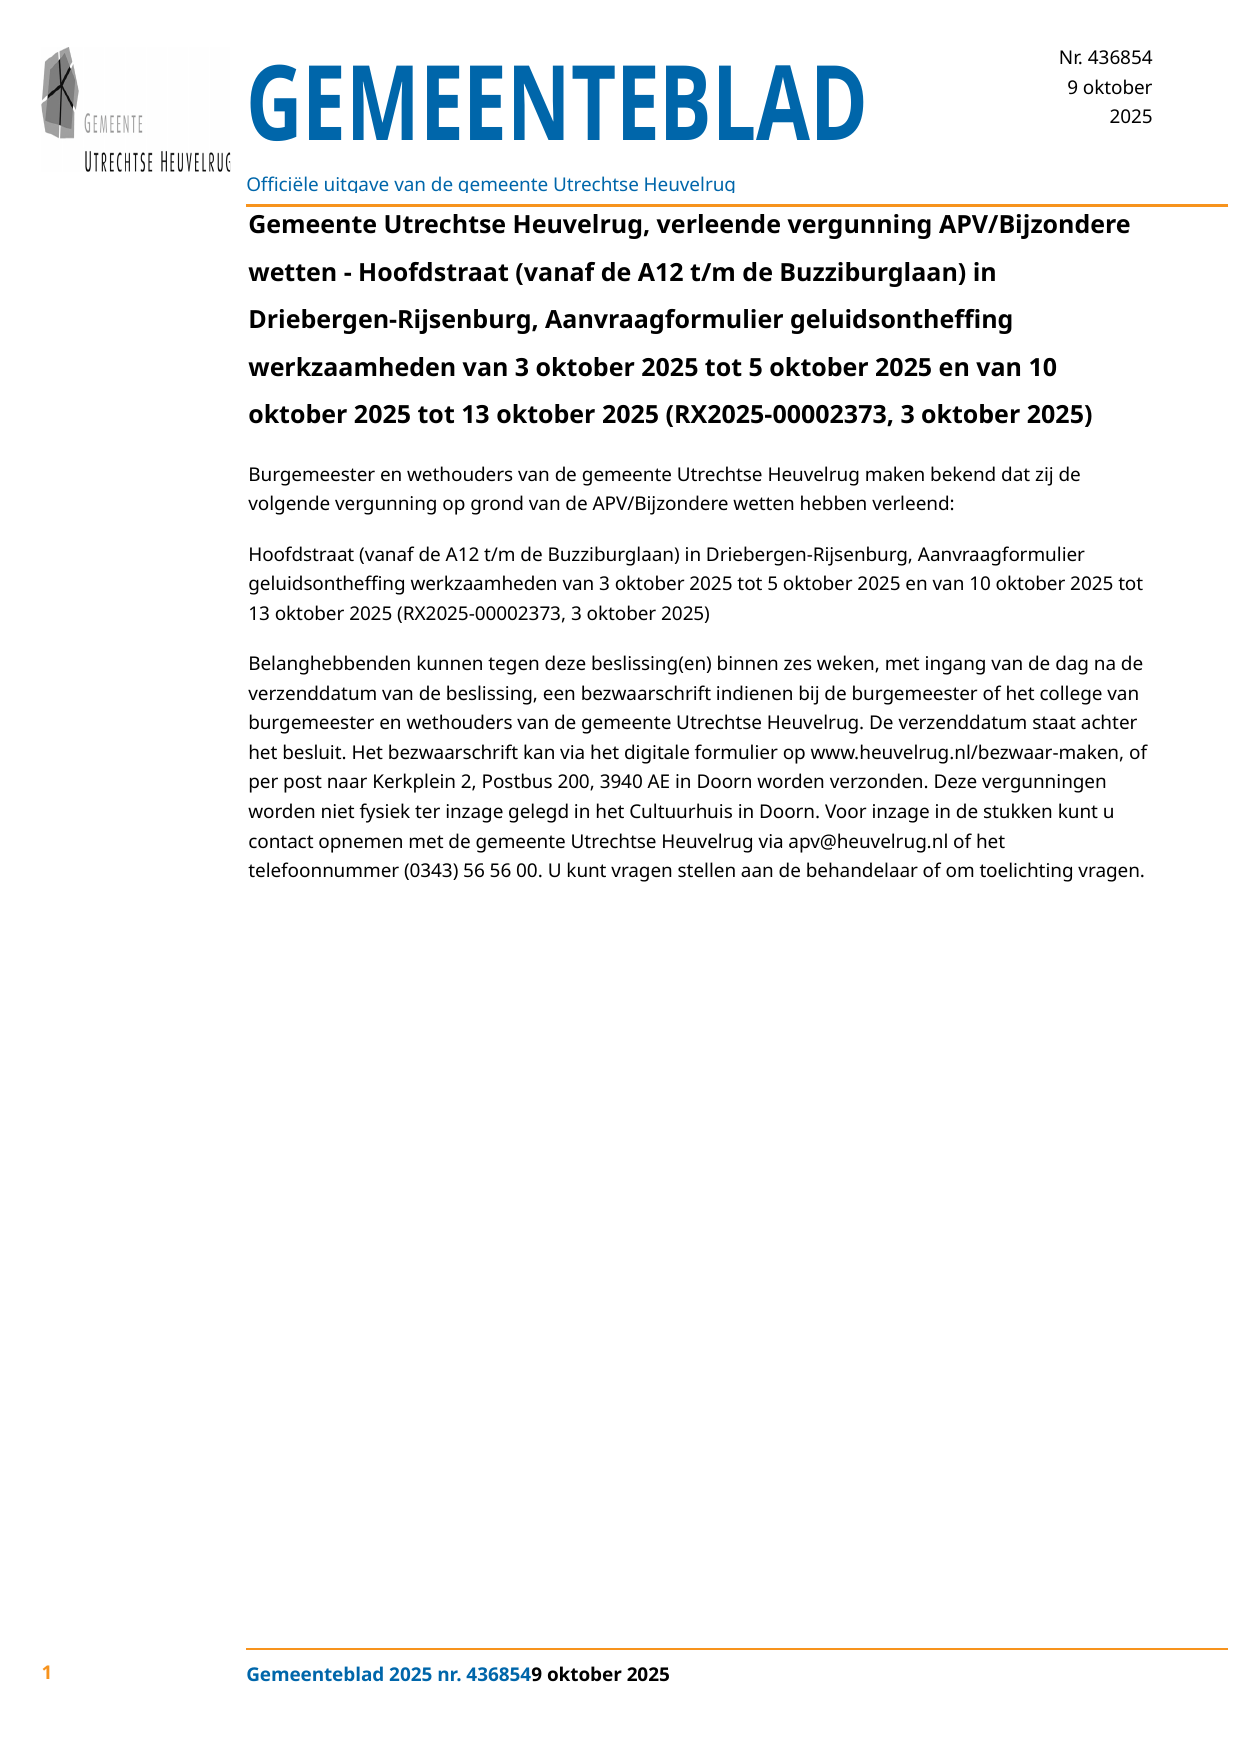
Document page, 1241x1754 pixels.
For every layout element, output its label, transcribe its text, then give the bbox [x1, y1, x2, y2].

text Hoofdstraat (vanaf de A12 t/m de Buzziburglaan) in Driebergen-Rijsenburg, Aanvraagformulier geluidsontheffing werkzaamheden van 3 oktober 2025 tot 5 oktober 2025 en van 10 oktober 2025 tot 13 oktober 2025 (RX2025-00002373, 3 oktober 2025) [248, 541, 1152, 626]
picture [41, 47, 231, 172]
text Burgemeester en wethouders van de gemeente Utrechtse Heuvelrug maken bekend dat zij de volgende vergunning op grond van de APV/Bijzondere wetten hebben verleend: [248, 461, 1152, 516]
text Gemeente Utrechtse Heuvelrug, verleende vergunning APV/Bijzondere wetten - Hoofdstraat (vanaf de A12 t/m de Buzziburglaan) in Driebergen-Rijsenburg, Aanvraagformulier geluidsontheffing werkzaamheden van 3 oktober 2025 tot 5 oktober 2025 en van 10 oktober 2025 tot 13 oktober 2025 (RX2025-00002373, 3 oktober 2025) [248, 207, 1152, 431]
text Belanghebbenden kunnen tegen deze beslissing(en) binnen zes weken, met ingang van de dag na de verzenddatum van de beslissing, een bezwaarschrift indienen bij de burgemeester of het college van burgemeester en wethouders van de gemeente Utrechtse Heuvelrug. De verzenddatum staat achter het besluit. Het bezwaarschrift kan via het digitale formulier op www.heuvelrug.nl/bezwaar-maken, of per post naar Kerkplein 2, Postbus 200, 3940 AE in Doorn worden verzonden. Deze vergunningen worden niet fysiek ter inzage gelegd in het Cultuurhuis in Doorn. Voor inzage in de stukken kunt u contact opnemen met de gemeente Utrechtse Heuvelrug via apv@heuvelrug.nl of het telefoonnummer (0343) 56 56 00. U kunt vragen stellen aan de behandelaar of om toelichting vragen. [248, 650, 1152, 883]
